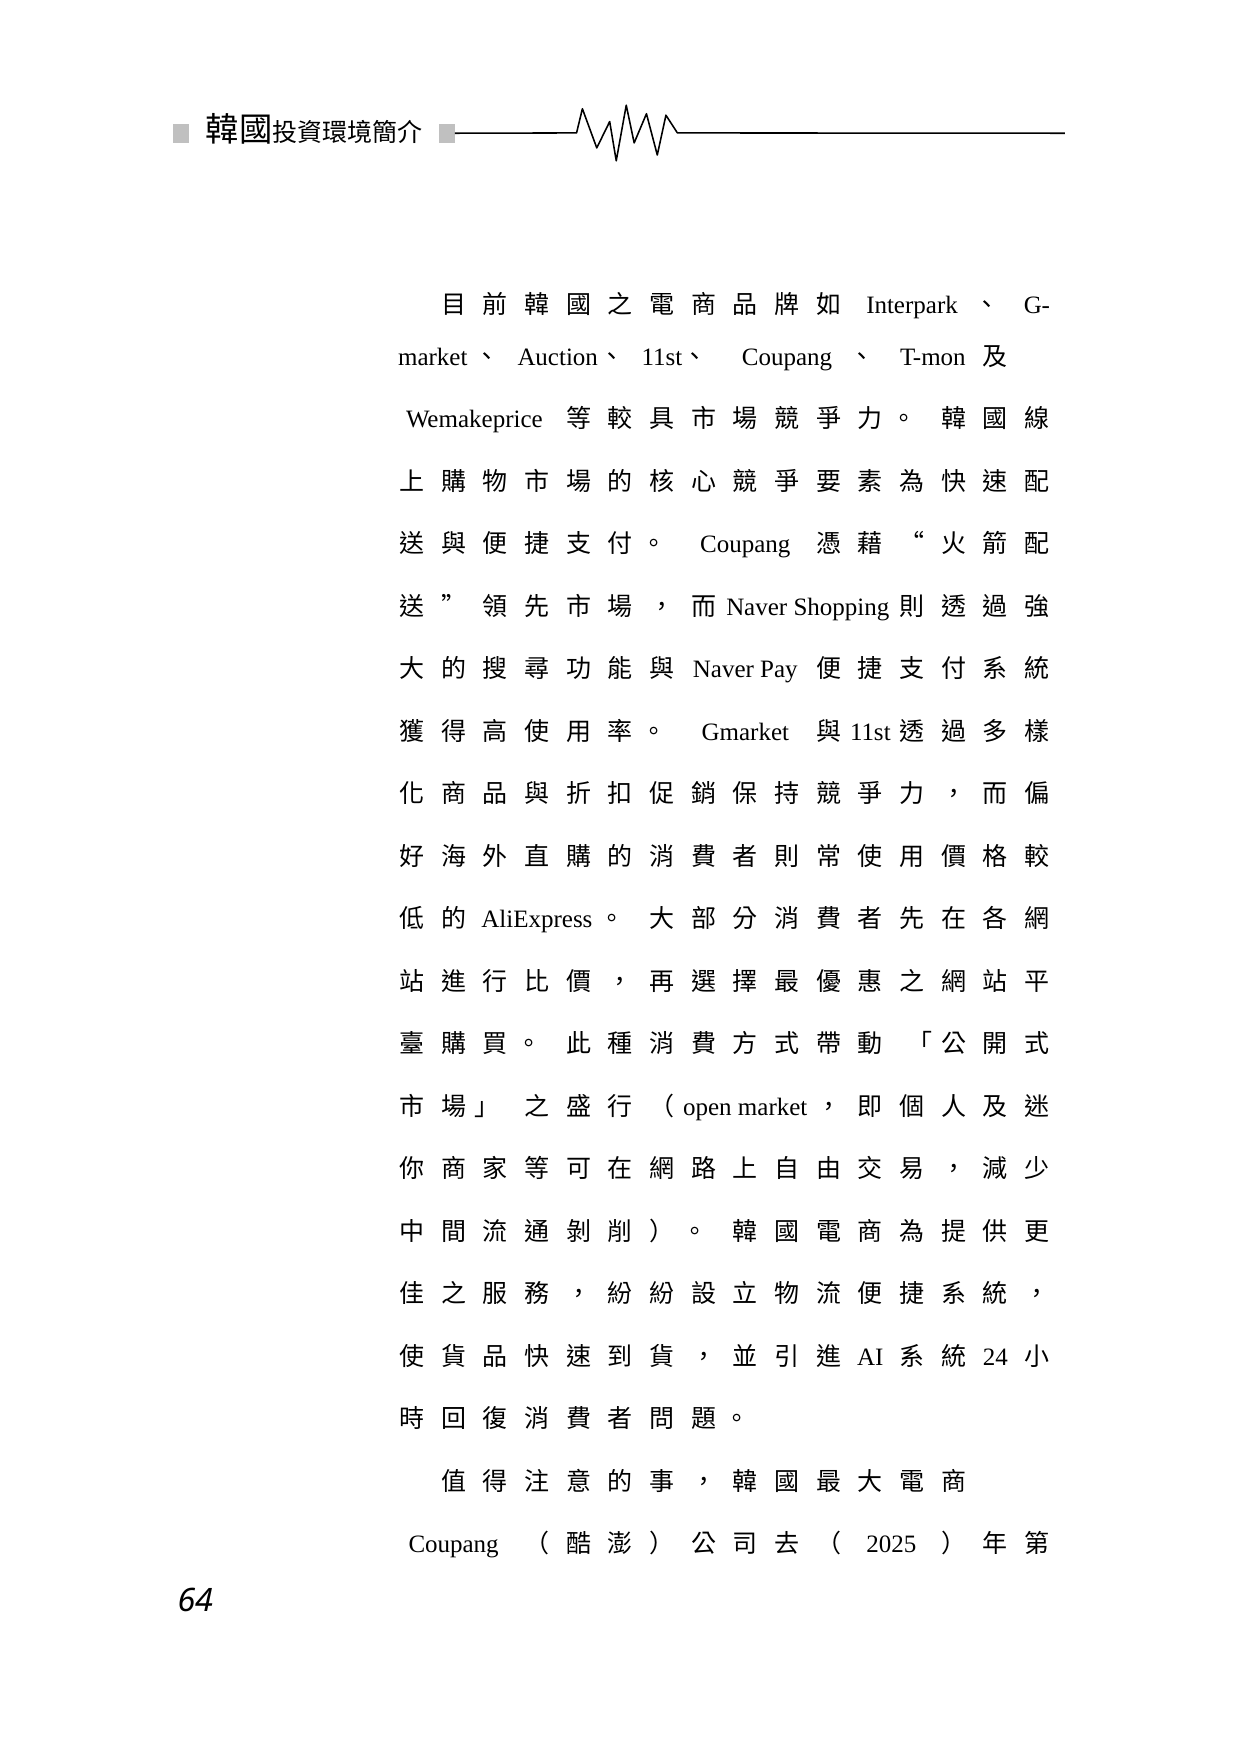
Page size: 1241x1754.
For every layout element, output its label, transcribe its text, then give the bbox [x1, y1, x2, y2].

text 目前韓國之電商品牌如Interpark、G-market、Auction、11st、Coupang、T-mon及Wemakeprice等較具市場競爭力。韓國線上購物市場的核心競爭要素為快速配送與便捷支付。Coupang憑藉“火箭配送”領先市場，而Naver Shopping則透過強大的搜尋功能與Naver Pay便捷支付系統獲得高使用率。Gmarket與11st透過多樣化商品與折扣促銷保持競爭力，而偏好海外直購的消費者則常使用價格較低的AliExpress。大部分消費者先在各網站進行比價，再選擇最優惠之網站平臺購買。此種消費方式帶動「公開式市場」之盛行（open market，即個人及迷你商家等可在網路上自由交易，減少中間流通剝削）。韓國電商為提供更佳之服務，紛紛設立物流便捷系統，使貨品快速到貨，並引進AI系統24小時回復消費者問題。 [367, 250, 1058, 1438]
text 值得注意的事，韓國最大電商Coupang（酷澎）公司去（2025）年第 [367, 1438, 1058, 1563]
